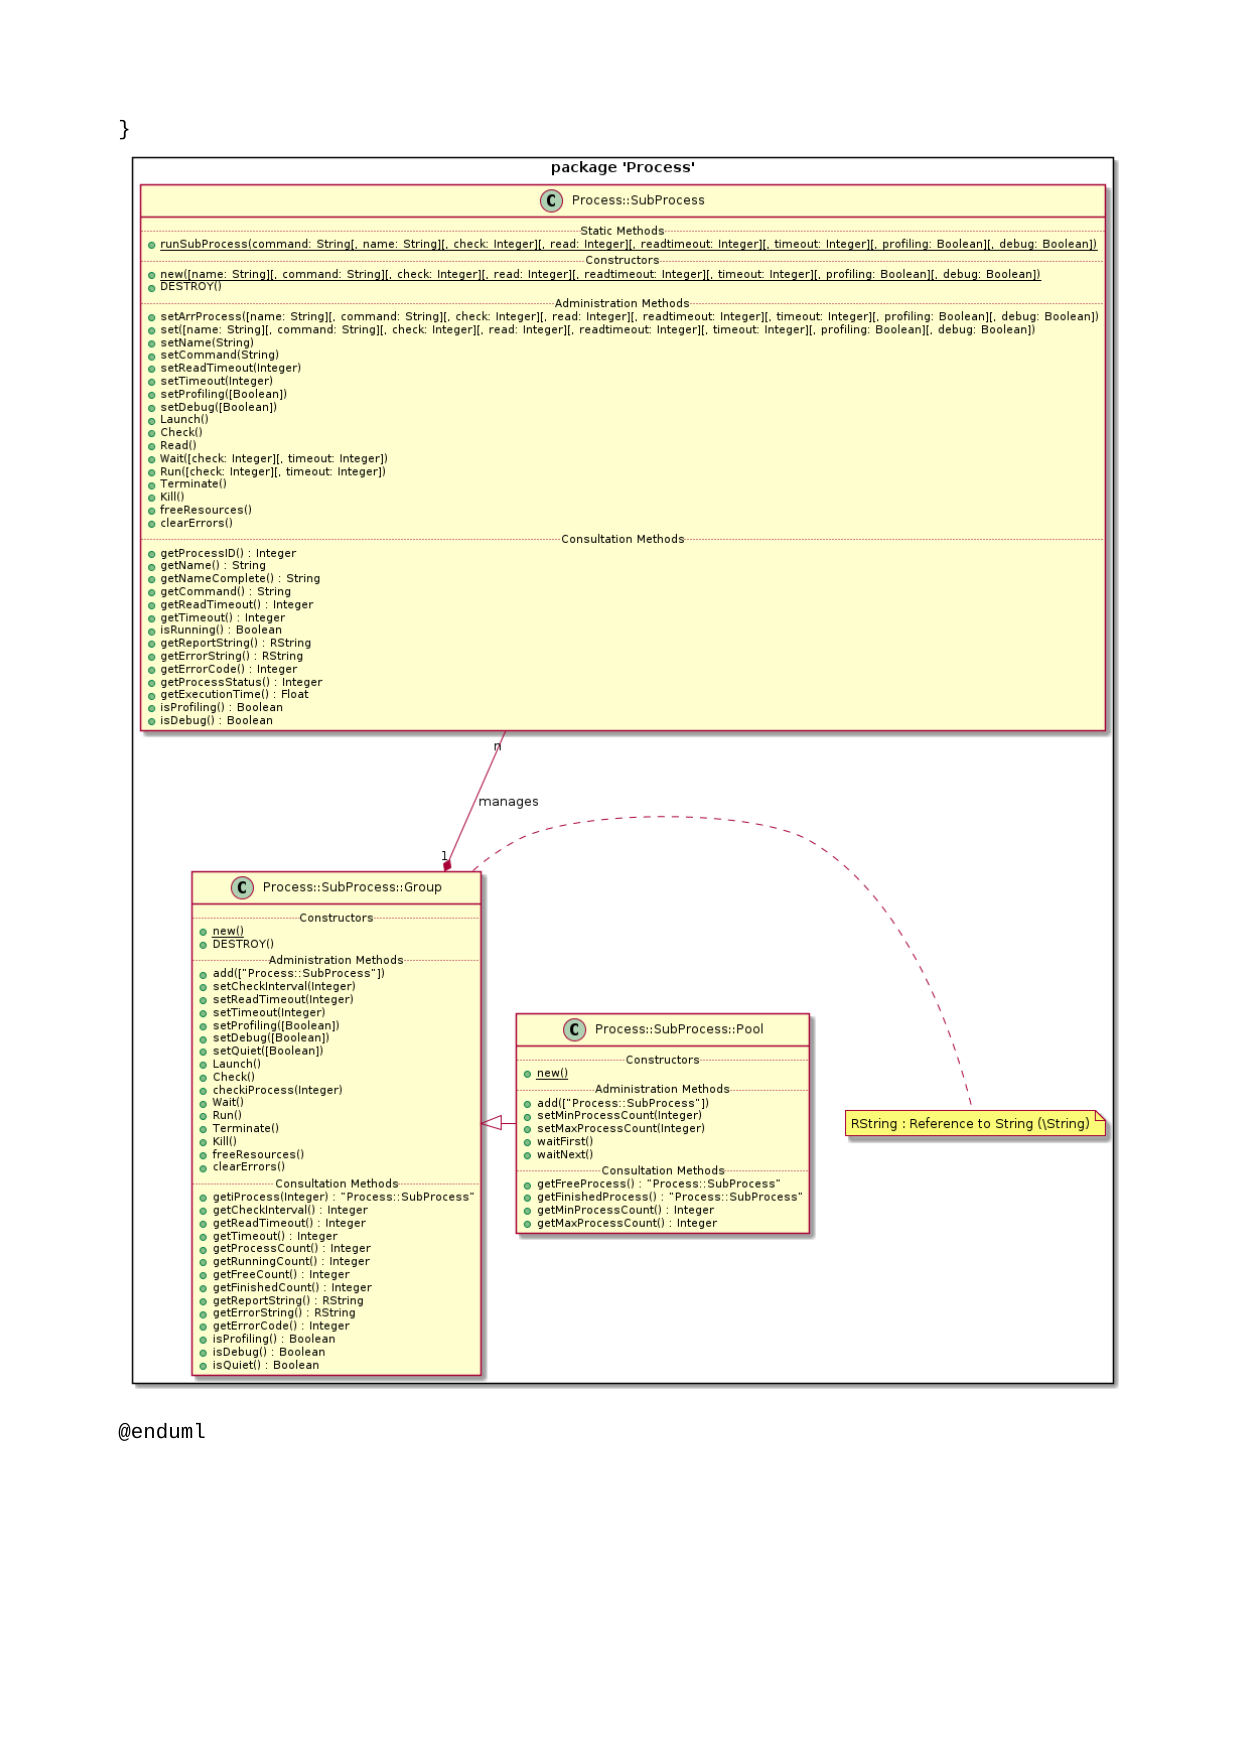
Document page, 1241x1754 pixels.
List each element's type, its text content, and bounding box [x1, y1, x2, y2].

text } [118, 118, 1122, 141]
picture [118, 141, 1123, 1393]
text @enduml [118, 1421, 1122, 1444]
